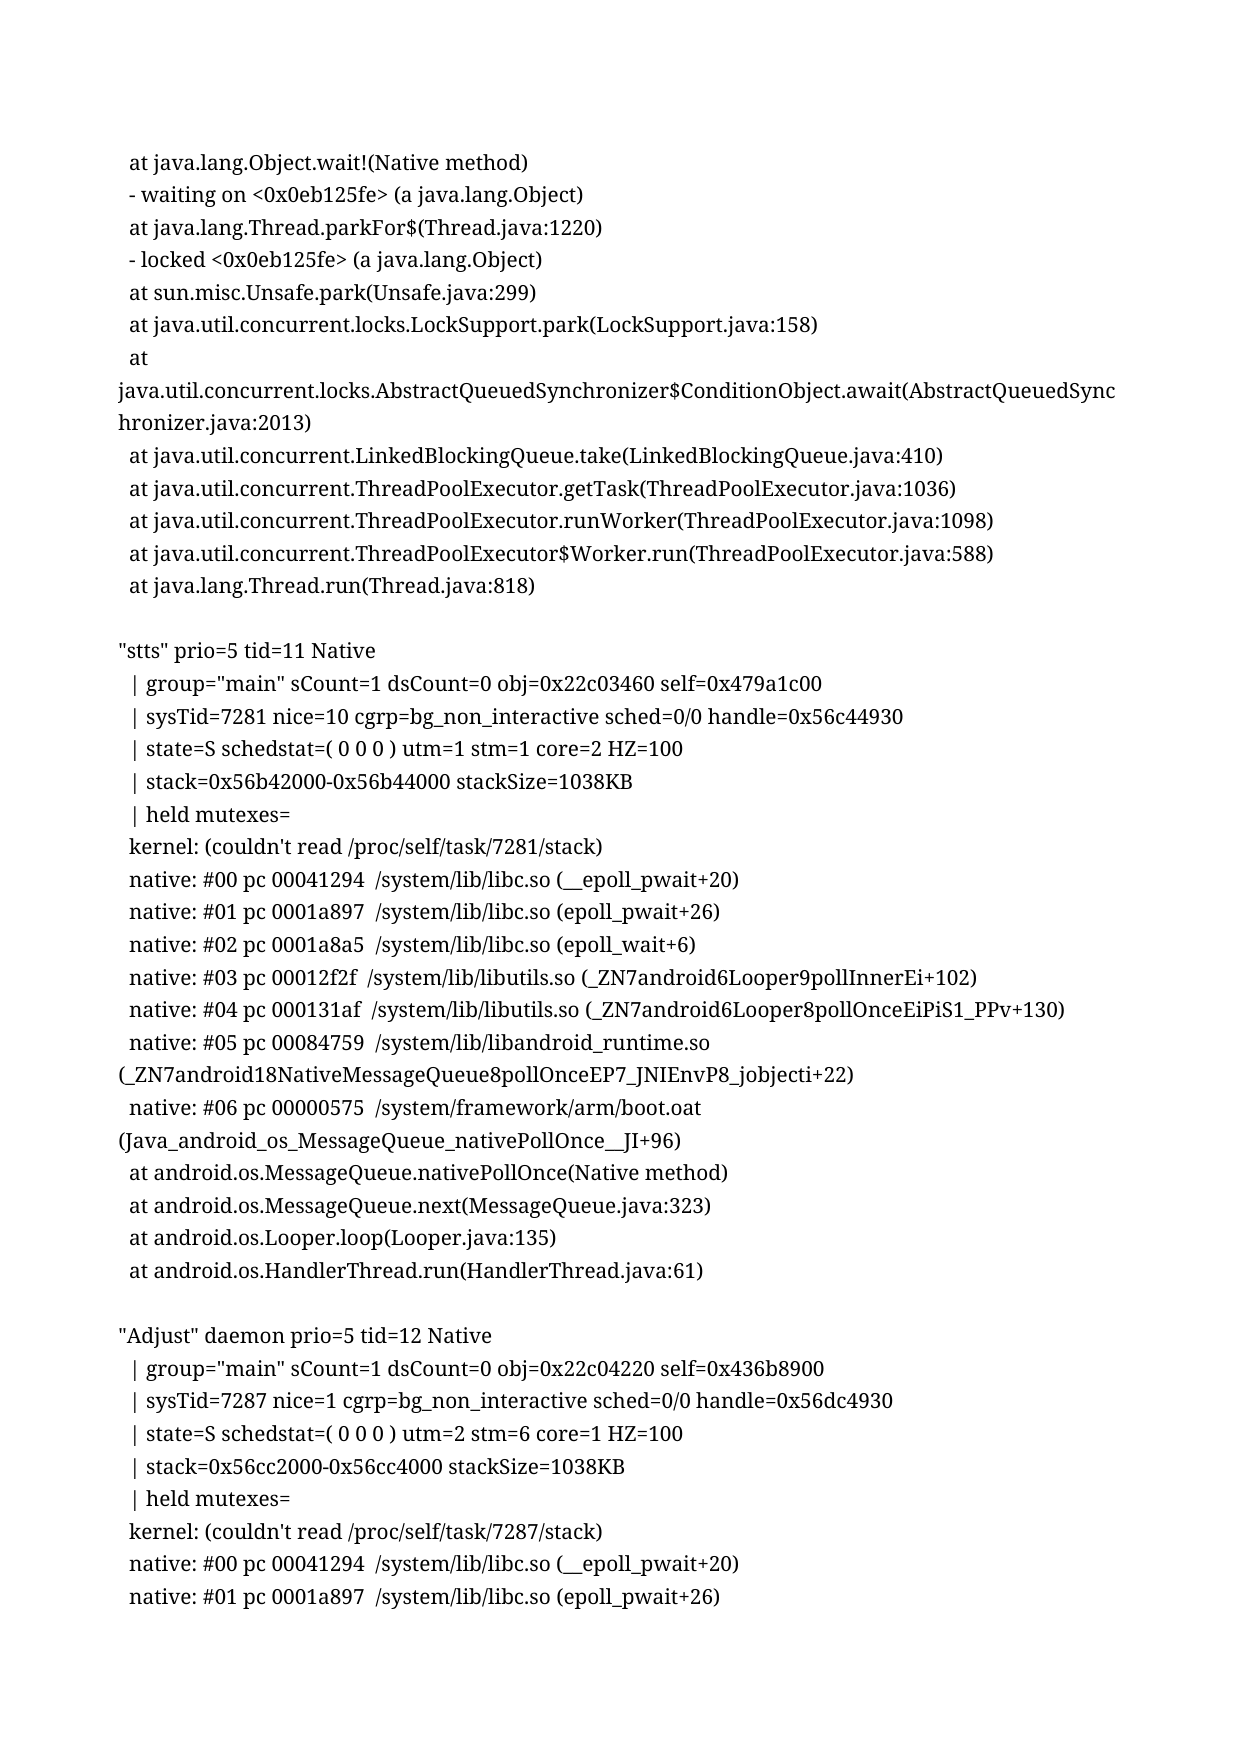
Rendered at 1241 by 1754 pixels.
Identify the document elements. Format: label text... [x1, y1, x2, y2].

text native: #05 pc 00084759 /system/lib/libandroid_runtime.so (_ZN7android18NativeMessageQueue8pollOnceEP7_JNIEnvP8_jobjecti+22) [118, 1028, 1122, 1089]
text - waiting on <0x0eb125fe> (a java.lang.Object) [118, 180, 1122, 209]
text | state=S schedstat=( 0 0 0 ) utm=2 stm=6 core=1 HZ=100 [118, 1419, 1122, 1448]
text at java.util.concurrent.LinkedBlockingQueue.take(LinkedBlockingQueue.java:410) [118, 441, 1122, 469]
text | state=S schedstat=( 0 0 0 ) utm=1 stm=1 core=2 HZ=100 [118, 734, 1122, 763]
text kernel: (couldn't read /proc/self/task/7281/stack) [118, 832, 1122, 861]
text at sun.misc.Unsafe.park(Unsafe.java:299) [118, 278, 1122, 306]
text at java.util.concurrent.locks.LockSupport.park(LockSupport.java:158) [118, 311, 1122, 339]
text native: #03 pc 00012f2f /system/lib/libutils.so (_ZN7android6Looper9pollInnerEi+102) [118, 963, 1122, 991]
text at android.os.HandlerThread.run(HandlerThread.java:61) [118, 1256, 1122, 1284]
text at java.lang.Thread.parkFor$(Thread.java:1220) [118, 213, 1122, 241]
text at android.os.MessageQueue.nativePollOnce(Native method) [118, 1158, 1122, 1187]
text | stack=0x56cc2000-0x56cc4000 stackSize=1038KB [118, 1452, 1122, 1480]
text | sysTid=7281 nice=10 cgrp=bg_non_interactive sched=0/0 handle=0x56c44930 [118, 702, 1122, 730]
text "stts" prio=5 tid=11 Native [118, 637, 1122, 665]
text at android.os.MessageQueue.next(MessageQueue.java:323) [118, 1191, 1122, 1219]
text native: #06 pc 00000575 /system/framework/arm/boot.oat (Java_android_os_MessageQueue_nativePollOnce__JI+96) [118, 1093, 1122, 1154]
text - locked <0x0eb125fe> (a java.lang.Object) [118, 245, 1122, 274]
text native: #01 pc 0001a897 /system/lib/libc.so (epoll_pwait+26) [118, 1582, 1122, 1611]
text at android.os.Looper.loop(Looper.java:135) [118, 1223, 1122, 1252]
text "Adjust" daemon prio=5 tid=12 Native [118, 1321, 1122, 1350]
text at java.util.concurrent.ThreadPoolExecutor$Worker.run(ThreadPoolExecutor.java:588) [118, 539, 1122, 567]
text | held mutexes= [118, 800, 1122, 828]
text kernel: (couldn't read /proc/self/task/7287/stack) [118, 1517, 1122, 1545]
text native: #02 pc 0001a8a5 /system/lib/libc.so (epoll_wait+6) [118, 930, 1122, 958]
text at java.util.concurrent.locks.AbstractQueuedSynchronizer$ConditionObject.await(AbstractQueuedSynchronizer.java:2013) [118, 343, 1122, 437]
text at java.lang.Thread.run(Thread.java:818) [118, 571, 1122, 600]
text | held mutexes= [118, 1484, 1122, 1513]
text at java.lang.Object.wait!(Native method) [118, 148, 1122, 176]
text native: #00 pc 00041294 /system/lib/libc.so (__epoll_pwait+20) [118, 865, 1122, 893]
text | sysTid=7287 nice=1 cgrp=bg_non_interactive sched=0/0 handle=0x56dc4930 [118, 1387, 1122, 1415]
text | group="main" sCount=1 dsCount=0 obj=0x22c04220 self=0x436b8900 [118, 1354, 1122, 1382]
text at java.util.concurrent.ThreadPoolExecutor.getTask(ThreadPoolExecutor.java:1036) [118, 474, 1122, 502]
text native: #01 pc 0001a897 /system/lib/libc.so (epoll_pwait+26) [118, 897, 1122, 926]
text | stack=0x56b42000-0x56b44000 stackSize=1038KB [118, 767, 1122, 796]
text native: #00 pc 00041294 /system/lib/libc.so (__epoll_pwait+20) [118, 1549, 1122, 1578]
text at java.util.concurrent.ThreadPoolExecutor.runWorker(ThreadPoolExecutor.java:1098) [118, 506, 1122, 535]
text | group="main" sCount=1 dsCount=0 obj=0x22c03460 self=0x479a1c00 [118, 669, 1122, 698]
text native: #04 pc 000131af /system/lib/libutils.so (_ZN7android6Looper8pollOnceEiPiS1_PPv+130) [118, 995, 1122, 1024]
